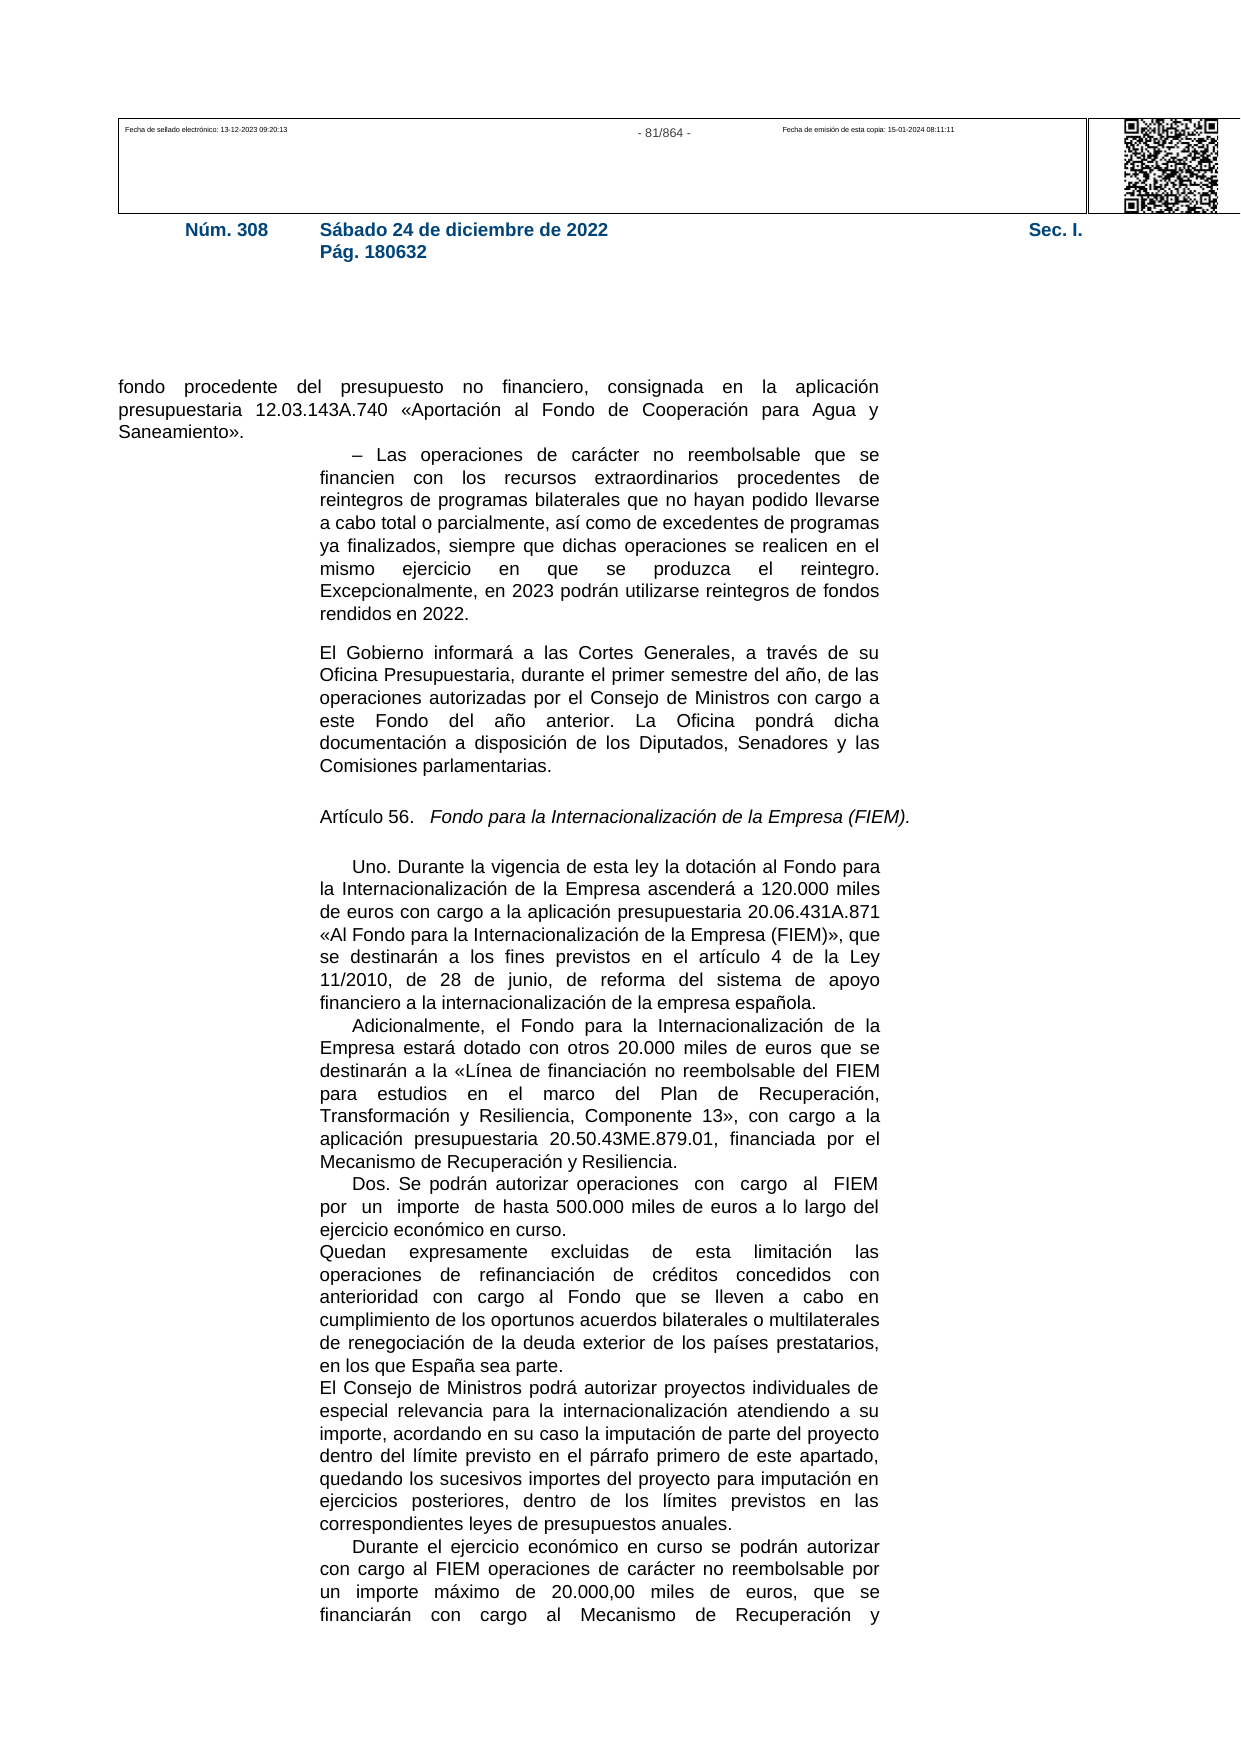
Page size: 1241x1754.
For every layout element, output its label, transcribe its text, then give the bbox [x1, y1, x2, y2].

text – Las operaciones de carácter no reembolsable que se financien con los recursos extraordinarios procedentes de reintegros de programas bilaterales que no hayan podido llevarse a cabo total o parcialmente, así como de excedentes de programas ya finalizados, siempre que dichas operaciones se realicen en el mismo ejercicio en que se produzca el reintegro. Excepcionalmente, en 2023 podrán utilizarse reintegros de fondos rendidos en 2022. [319, 444, 880, 624]
text Quedan expresamente excluidas de esta limitación las operaciones de refinanciación de créditos concedidos con anterioridad con cargo al Fondo que se lleven a cabo en cumplimiento de los oportunos acuerdos bilaterales o multilaterales de renegociación de la deuda exterior de los países prestatarios, en los que España sea parte. [319, 1241, 879, 1376]
text El Gobierno informará a las Cortes Generales, a través de su Oficina Presupuestaria, durante el primer semestre del año, de las operaciones autorizadas por el Consejo de Ministros con cargo a este Fondo del año anterior. La Oficina pondrá dicha documentación a disposición de los Diputados, Senadores y las Comisiones parlamentarias. [319, 641, 879, 776]
text Núm. 308 Sábado 24 de diciembre de 2022 Sec. I. Pág. 180632 [185, 219, 1122, 262]
text Adicionalmente, el Fondo para la Internacionalización de la Empresa estará dotado con otros 20.000 miles de euros que se destinarán a la «Línea de financiación no reembolsable del FIEM para estudios en el marco del Plan de Recuperación, Transformación y Resiliencia, Componente 13», con cargo a la aplicación presupuestaria 20.50.43ME.879.01, financiada por el Mecanismo de Recuperación y Resiliencia. [319, 1014, 880, 1172]
text Uno. Durante la vigencia de esta ley la dotación al Fondo para la Internacionalización de la Empresa ascenderá a 120.000 miles de euros con cargo a la aplicación presupuestaria 20.06.431A.871 «Al Fondo para la Internacionalización de la Empresa (FIEM)», que se destinarán a los fines previstos en el artículo 4 de la Ley 11/2010, de 28 de junio, de reforma del sistema de apoyo financiero a la internacionalización de la empresa española. [319, 856, 880, 1013]
text fondo procedente del presupuesto no financiero, consignada en la aplicación presupuestaria 12.03.143A.740 «Aportación al Fondo de Cooperación para Agua y Saneamiento». [118, 376, 879, 443]
text Dos. Se podrán autorizar operaciones con cargo al FIEM por un importe de hasta 500.000 miles de euros a lo largo del ejercicio económico en curso. [319, 1173, 879, 1240]
table_header [1089, 119, 1124, 213]
table_cell Fecha de sellado electrónico: 13-12-2023 09:20:13 - 81/864 - Fecha de emisión de esta copia: 15-01-2024 08:11:11 [119, 119, 1086, 213]
table_header [1219, 119, 1240, 213]
text El Consejo de Ministros podrá autorizar proyectos individuales de especial relevancia para la internacionalización atendiendo a su importe, acordando en su caso la imputación de parte del proyecto dentro del límite previsto en el párrafo primero de este apartado, quedando los sucesivos importes del proyecto para imputación en ejercicios posteriores, dentro de los límites previstos en las correspondientes leyes de presupuestos anuales. [319, 1377, 879, 1534]
text Artículo 56. Fondo para la Internacionalización de la Empresa (FIEM). [319, 805, 1122, 827]
text Durante el ejercicio económico en curso se podrán autorizar con cargo al FIEM operaciones de carácter no reembolsable por un importe máximo de 20.000,00 miles de euros, que se financiarán con cargo al Mecanismo de Recuperación y [319, 1536, 880, 1625]
